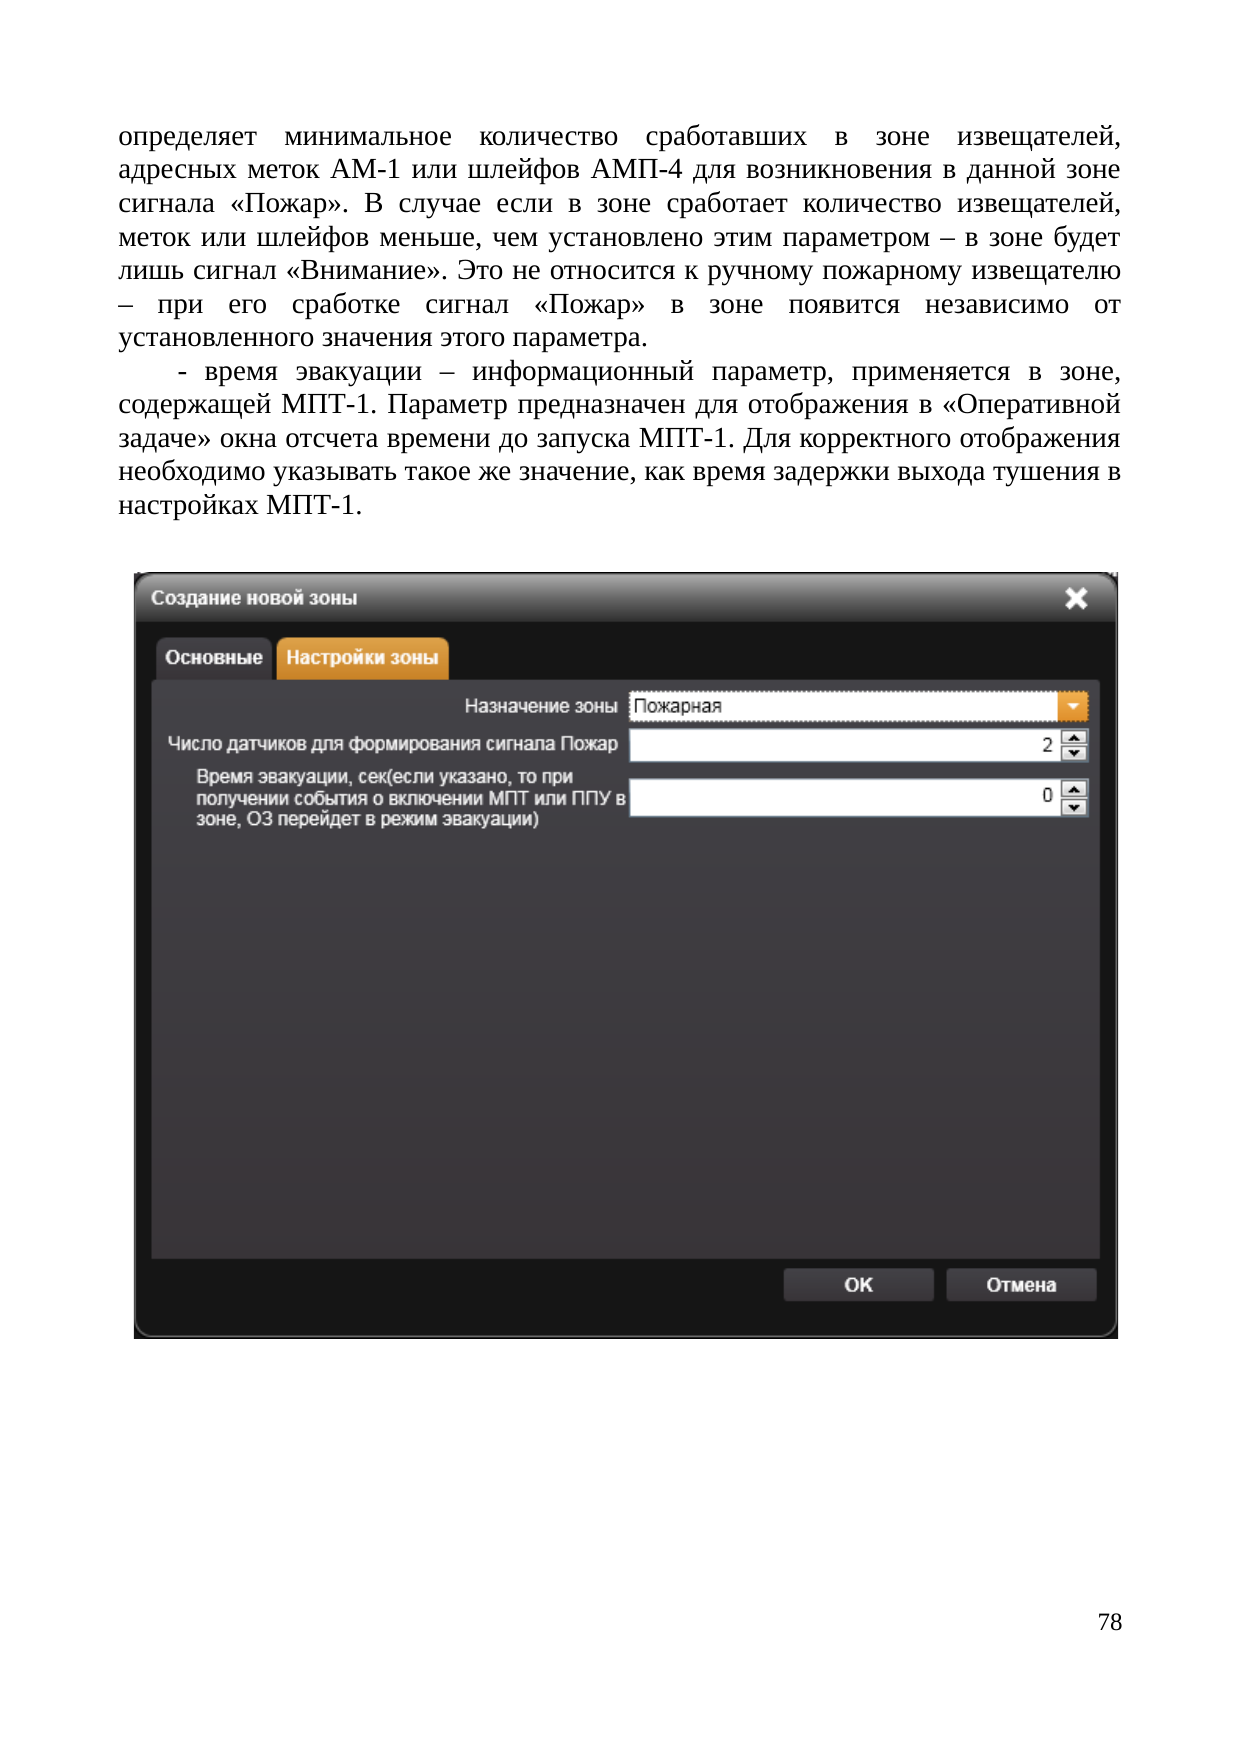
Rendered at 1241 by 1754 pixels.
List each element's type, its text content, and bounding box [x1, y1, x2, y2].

text - время эвакуации – информационный параметр, применяется в зоне, содержащей МПТ-1. Параметр предназначен для отображения в «Оперативной задаче» окна отсчета времени до запуска МПТ-1. Для корректного отображения необходимо указывать такое же значение, как время задержки выхода тушения в настройках МПТ-1. [118, 353, 1122, 521]
picture [133, 572, 1119, 1339]
text определяет минимальное количество сработавших в зоне извещателей, адресных меток АМ-1 или шлейфов АМП-4 для возникновения в данной зоне сигнала «Пожар». В случае если в зоне сработает количество извещателей, меток или шлейфов меньше, чем установлено этим параметром – в зоне будет лишь сигнал «Внимание». Это не относится к ручному пожарному извещателю – при его сработке сигнал «Пожар» в зоне появится независимо от установленного значения этого параметра. [118, 118, 1122, 353]
